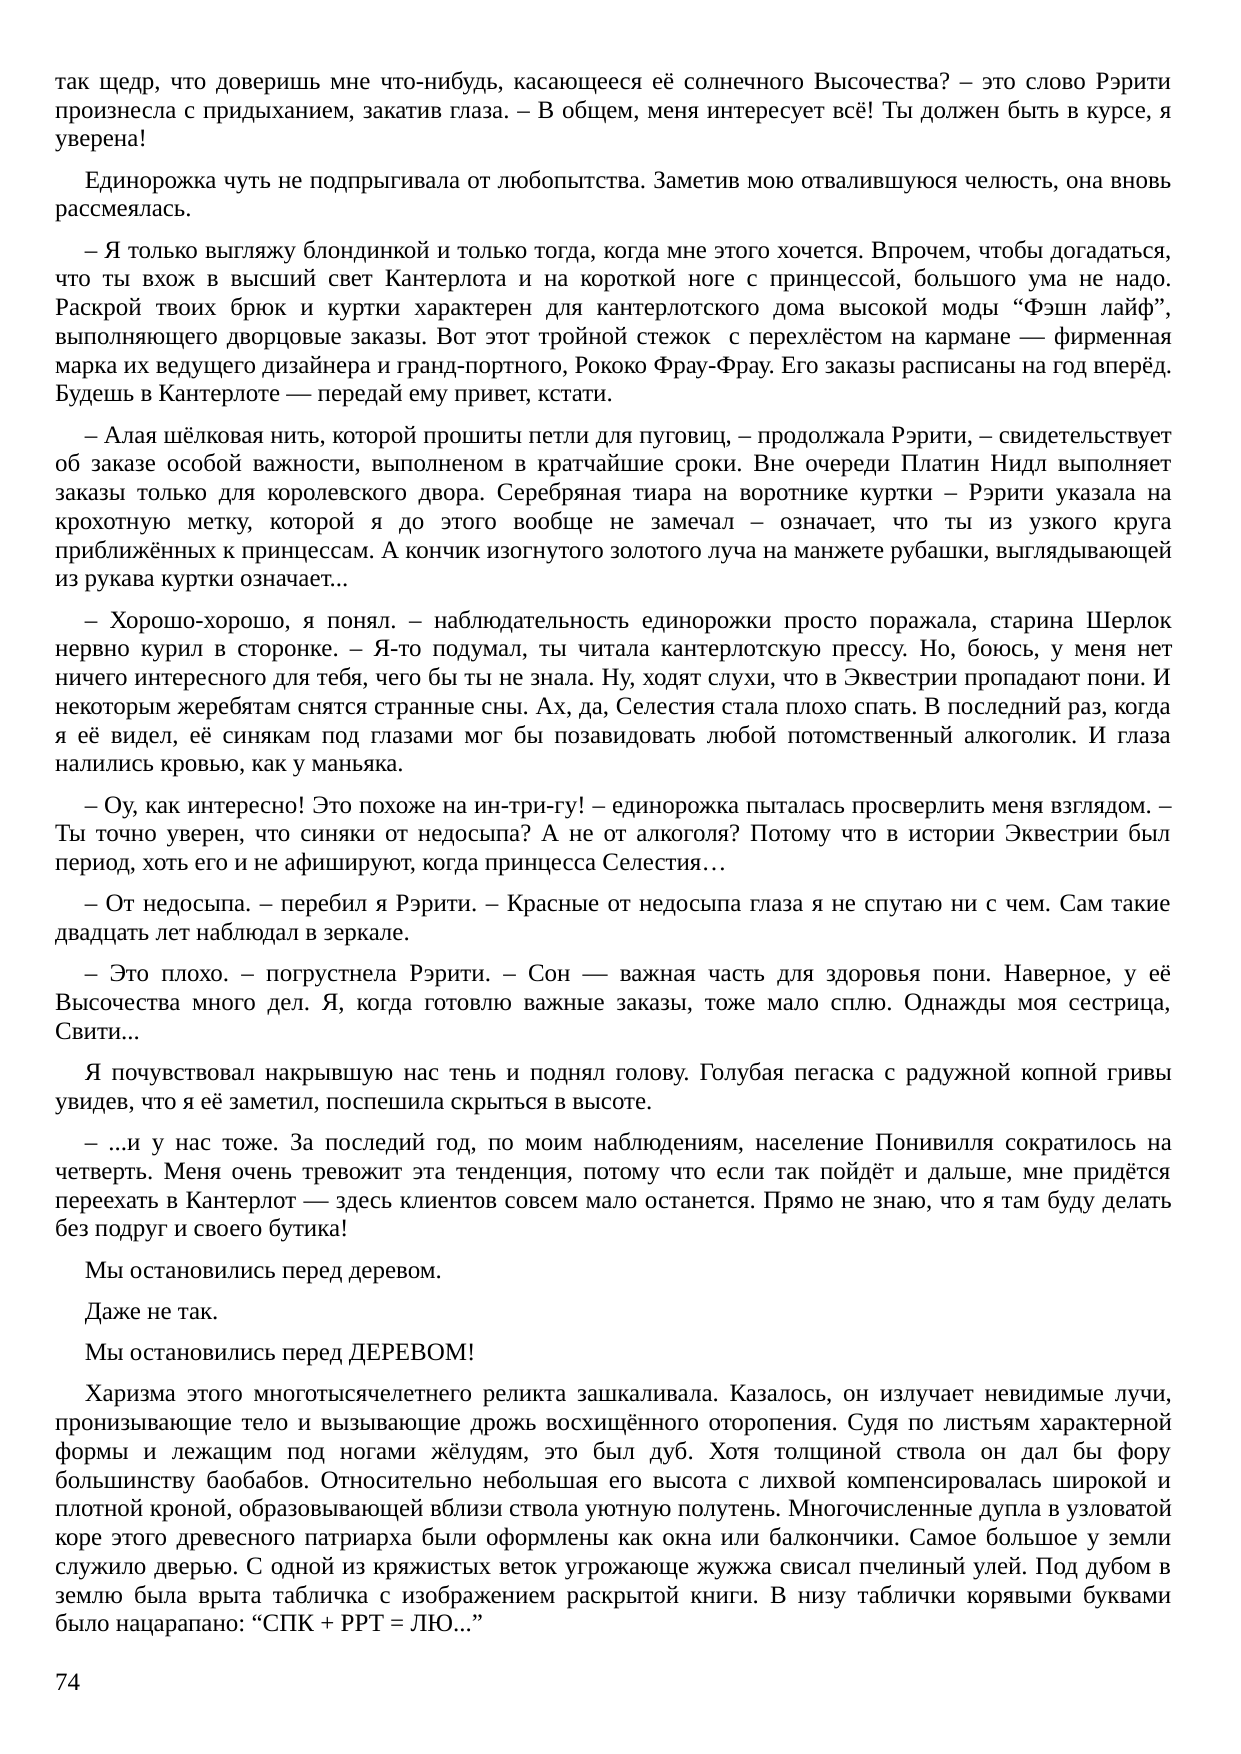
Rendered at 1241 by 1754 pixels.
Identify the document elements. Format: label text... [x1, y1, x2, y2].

text Мы остановились перед ДЕРЕВОМ! [55, 1337, 1173, 1366]
text – Хорошо-хорошо, я понял. – наблюдательность единорожки просто поражала, старина Шерлок нервно курил в сторонке. – Я-то подумал, ты читала кантерлотскую прессу. Но, боюсь, у меня нет ничего интересного для тебя, чего бы ты не знала. Ну, ходят слухи, что в Эквестрии пропадают пони. И некоторым жеребятам снятся странные сны. Ах, да, Селестия стала плохо спать. В последний раз, когда я её видел, её синякам под глазами мог бы позавидовать любой потомственный алкоголик. И глаза налились кровью, как у маньяка. [55, 605, 1173, 777]
text Единорожка чуть не подпрыгивала от любопытства. Заметив мою отвалившуюся челюсть, она вновь рассмеялась. [55, 165, 1173, 222]
text – Я только выгляжу блондинкой и только тогда, когда мне этого хочется. Впрочем, чтобы догадаться, что ты вхож в высший свет Кантерлота и на короткой ноге с принцессой, большого ума не надо. Раскрой твоих брюк и куртки характерен для кантерлотского дома высокой моды “Фэшн лайф”, выполняющего дворцовые заказы. Вот этот тройной стежок с перехлёстом на кармане — фирменная марка их ведущего дизайнера и гранд-портного, Рококо Фрау-Фрау. Его заказы расписаны на год вперёд. Будешь в Кантерлоте — передай ему привет, кстати. [55, 235, 1173, 407]
text Даже не так. [55, 1296, 1173, 1325]
text так щедр, что доверишь мне что-нибудь, касающееся её солнечного Высочества? – это слово Рэрити произнесла с придыханием, закатив глаза. – В общем, меня интересует всё! Ты должен быть в курсе, я уверена! [55, 66, 1173, 152]
text Харизма этого многотысячелетнего реликта зашкаливала. Казалось, он излучает невидимые лучи, пронизывающие тело и вызывающие дрожь восхищённого оторопения. Судя по листьям характерной формы и лежащим под ногами жёлудям, это был дуб. Хотя толщиной ствола он дал бы фору большинству баобабов. Относительно небольшая его высота с лихвой компенсировалась широкой и плотной кроной, образовывающей вблизи ствола уютную полутень. Многочисленные дупла в узловатой коре этого древесного патриарха были оформлены как окна или балкончики. Самое большое у земли служило дверью. С одной из кряжистых веток угрожающе жужжа свисал пчелиный улей. Под дубом в землю была врыта табличка с изображением раскрытой книги. В низу таблички корявыми буквами было нацарапано: “СПК + РРТ = ЛЮ...” [55, 1378, 1173, 1637]
text – ...и у нас тоже. За последий год, по моим наблюдениям, население Понивилля сократилось на четверть. Меня очень тревожит эта тенденция, потому что если так пойдёт и дальше, мне придётся переехать в Кантерлот — здесь клиентов совсем мало останется. Прямо не знаю, что я там буду делать без подруг и своего бутика! [55, 1127, 1173, 1242]
text Я почувствовал накрывшую нас тень и поднял голову. Голубая пегаска с радужной копной гривы увидев, что я её заметил, поспешила скрыться в высоте. [55, 1057, 1173, 1115]
text – Это плохо. – погрустнела Рэрити. – Сон — важная часть для здоровья пони. Наверное, у её Высочества много дел. Я, когда готовлю важные заказы, тоже мало сплю. Однажды моя сестрица, Свити... [55, 958, 1173, 1045]
text – Оу, как интересно! Это похоже на ин-три-гу! – единорожка пыталась просверлить меня взглядом. – Ты точно уверен, что синяки от недосыпа? А не от алкоголя? Потому что в истории Эквестрии был период, хоть его и не афишируют, когда принцесса Селестия… [55, 790, 1173, 876]
text – Алая шёлковая нить, которой прошиты петли для пуговиц, – продолжала Рэрити, – свидетельствует об заказе особой важности, выполненом в кратчайшие сроки. Вне очереди Платин Нидл выполняет заказы только для королевского двора. Серебряная тиара на воротнике куртки – Рэрити указала на крохотную метку, которой я до этого вообще не замечал – означает, что ты из узкого круга приближённых к принцессам. А кончик изогнутого золотого луча на манжете рубашки, выглядывающей из рукава куртки означает... [55, 420, 1173, 592]
text Мы остановились перед деревом. [55, 1255, 1173, 1283]
text – От недосыпа. – перебил я Рэрити. – Красные от недосыпа глаза я не спутаю ни с чем. Сам такие двадцать лет наблюдал в зеркале. [55, 888, 1173, 946]
